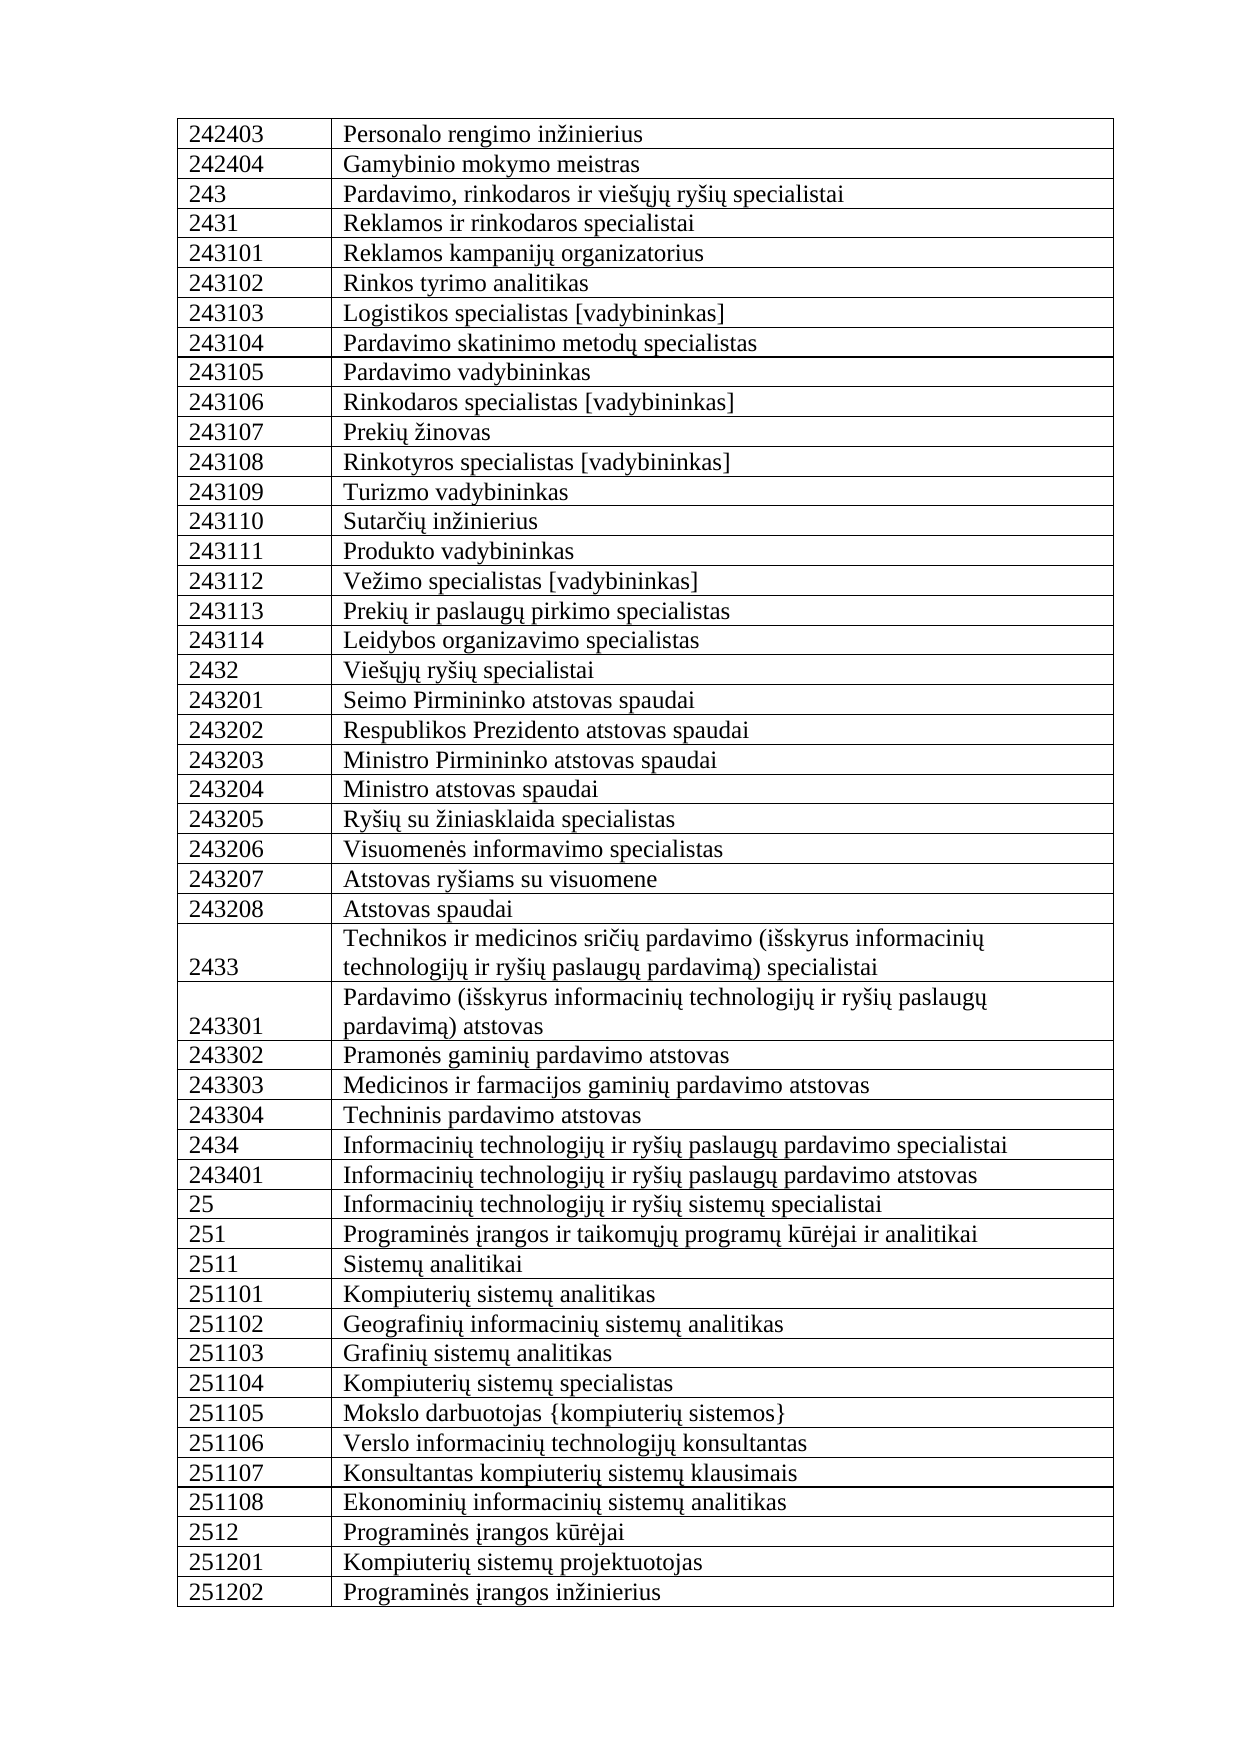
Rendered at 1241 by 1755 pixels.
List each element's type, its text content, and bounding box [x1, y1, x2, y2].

table_cell 243114 [178, 626, 331, 654]
table_cell Programinės įrangos inžinierius [332, 1577, 1113, 1606]
table_cell Techninis pardavimo atstovas [332, 1100, 1113, 1129]
table_cell Ekonominių informacinių sistemų analitikas [332, 1488, 1113, 1516]
table_cell Pardavimo, rinkodaros ir viešųjų ryšių specialistai [332, 179, 1113, 207]
table_cell Pardavimo skatinimo metodų specialistas [332, 328, 1113, 356]
table_cell [1114, 356, 1119, 386]
table_cell [1114, 1397, 1119, 1427]
table_cell [1114, 863, 1119, 893]
table_cell 243205 [178, 804, 331, 833]
table_cell Vežimo specialistas [vadybininkas] [332, 566, 1113, 595]
table_cell Turizmo vadybininkas [332, 477, 1113, 505]
table_cell Medicinos ir farmacijos gaminių pardavimo atstovas [332, 1070, 1113, 1099]
table_cell Pardavimo (išskyrus informacinių technologijų ir ryšių paslaugų pardavimą) atstovas [332, 982, 1113, 1039]
table_cell 243202 [178, 715, 331, 744]
table_cell 243207 [178, 864, 331, 893]
table_cell Mokslo darbuotojas {kompiuterių sistemos} [332, 1398, 1113, 1427]
table_cell 243111 [178, 536, 331, 565]
table_cell 243304 [178, 1100, 331, 1129]
table_cell 243109 [178, 477, 331, 505]
table_cell Technikos ir medicinos sričių pardavimo (išskyrus informacinių technologijų ir ryšių paslaugų pardavimą) specialistai [332, 924, 1113, 981]
table_cell [1114, 714, 1119, 744]
table_cell 251104 [178, 1368, 331, 1397]
table_cell Prekių ir paslaugų pirkimo specialistas [332, 596, 1113, 624]
table_cell 243110 [178, 506, 331, 535]
table_cell Reklamos kampanijų organizatorius [332, 238, 1113, 267]
table_cell 243401 [178, 1160, 331, 1188]
table_cell Atstovas spaudai [332, 894, 1113, 922]
table_cell 2434 [178, 1130, 331, 1159]
table_cell Viešųjų ryšių specialistai [332, 655, 1113, 684]
table_cell [1114, 327, 1119, 356]
table_cell Verslo informacinių technologijų konsultantas [332, 1428, 1113, 1457]
table_cell Programinės įrangos ir taikomųjų programų kūrėjai ir analitikai [332, 1219, 1113, 1248]
table_cell Kompiuterių sistemų specialistas [332, 1368, 1113, 1397]
table_cell [1114, 1248, 1119, 1278]
table_cell [1114, 565, 1119, 595]
table_cell [1114, 1516, 1119, 1546]
table_cell 2511 [178, 1249, 331, 1278]
table_cell 2433 [178, 924, 331, 981]
table_cell Informacinių technologijų ir ryšių paslaugų pardavimo specialistai [332, 1130, 1113, 1159]
table_cell 25 [178, 1190, 331, 1218]
table_cell [1114, 416, 1119, 446]
table_cell 243 [178, 179, 331, 207]
table_cell 242404 [178, 149, 331, 178]
table_cell 251 [178, 1219, 331, 1248]
table_cell [1114, 178, 1119, 207]
table_cell Seimo Pirmininko atstovas spaudai [332, 685, 1113, 714]
table_cell 251106 [178, 1428, 331, 1457]
table_cell Atstovas ryšiams su visuomene [332, 864, 1113, 893]
table_cell [1114, 1486, 1119, 1516]
table_cell 251201 [178, 1547, 331, 1576]
table_cell [1114, 833, 1119, 863]
table_cell [1114, 1069, 1119, 1099]
table_cell Visuomenės informavimo specialistas [332, 834, 1113, 863]
table_cell Informacinių technologijų ir ryšių sistemų specialistai [332, 1190, 1113, 1218]
table_cell 251202 [178, 1577, 331, 1606]
table_cell 243106 [178, 387, 331, 416]
table_cell Grafinių sistemų analitikas [332, 1339, 1113, 1367]
table_cell 243104 [178, 328, 331, 356]
table_cell [1114, 476, 1119, 505]
table_cell Informacinių technologijų ir ryšių paslaugų pardavimo atstovas [332, 1160, 1113, 1188]
table_cell 243101 [178, 238, 331, 267]
table_cell Produkto vadybininkas [332, 536, 1113, 565]
table_cell 243301 [178, 982, 331, 1039]
table_cell [1114, 1457, 1119, 1486]
table_cell 243113 [178, 596, 331, 624]
table_cell [1114, 774, 1119, 803]
table_cell [1114, 1367, 1119, 1397]
table_cell [1114, 1099, 1119, 1129]
table_cell [1114, 595, 1119, 624]
table_cell 2431 [178, 209, 331, 237]
table_cell 243302 [178, 1041, 331, 1069]
table_cell [1114, 386, 1119, 416]
table_cell 2432 [178, 655, 331, 684]
table_cell Reklamos ir rinkodaros specialistai [332, 209, 1113, 237]
table_cell Programinės įrangos kūrėjai [332, 1517, 1113, 1546]
table_cell [1114, 981, 1119, 1039]
table_cell Rinkotyros specialistas [vadybininkas] [332, 447, 1113, 476]
table_cell 251105 [178, 1398, 331, 1427]
table_cell [1114, 1576, 1119, 1606]
table_cell 243201 [178, 685, 331, 714]
table_cell Kompiuterių sistemų projektuotojas [332, 1547, 1113, 1576]
table_cell [1114, 1278, 1119, 1308]
table_cell Geografinių informacinių sistemų analitikas [332, 1309, 1113, 1337]
table_cell 243303 [178, 1070, 331, 1099]
table_cell 243105 [178, 358, 331, 386]
table_cell [1114, 744, 1119, 773]
table_cell [1114, 1129, 1119, 1159]
table_cell [1114, 535, 1119, 565]
table_cell 242403 [178, 119, 331, 148]
table_cell [1114, 923, 1119, 981]
table_cell [1114, 237, 1119, 267]
table_cell Logistikos specialistas [vadybininkas] [332, 298, 1113, 327]
table_cell Kompiuterių sistemų analitikas [332, 1279, 1113, 1308]
table_cell [1114, 118, 1119, 148]
table_cell Gamybinio mokymo meistras [332, 149, 1113, 178]
table_cell Prekių žinovas [332, 417, 1113, 446]
table_cell [1114, 1040, 1119, 1069]
table_cell [1114, 625, 1119, 654]
table_cell [1114, 1546, 1119, 1576]
table_cell 243108 [178, 447, 331, 476]
table_cell [1114, 148, 1119, 178]
table_cell Ryšių su žiniasklaida specialistas [332, 804, 1113, 833]
table_cell Sistemų analitikai [332, 1249, 1113, 1278]
table_cell 251101 [178, 1279, 331, 1308]
table_cell [1114, 446, 1119, 476]
table_cell Ministro Pirmininko atstovas spaudai [332, 745, 1113, 773]
table_cell [1114, 267, 1119, 297]
table_cell [1114, 893, 1119, 922]
table_cell 251102 [178, 1309, 331, 1337]
table_cell Pardavimo vadybininkas [332, 358, 1113, 386]
table_cell 243102 [178, 268, 331, 297]
table_cell Respublikos Prezidento atstovas spaudai [332, 715, 1113, 744]
table_cell [1114, 1189, 1119, 1218]
table_cell 243107 [178, 417, 331, 446]
table_cell [1114, 208, 1119, 237]
table_cell 243204 [178, 775, 331, 803]
table_cell Konsultantas kompiuterių sistemų klausimais [332, 1458, 1113, 1486]
table_cell [1114, 1308, 1119, 1337]
table_cell [1114, 297, 1119, 327]
table_cell [1114, 1427, 1119, 1457]
table_cell Leidybos organizavimo specialistas [332, 626, 1113, 654]
table_cell 251108 [178, 1488, 331, 1516]
table_cell 243103 [178, 298, 331, 327]
table_cell [1114, 1159, 1119, 1188]
table_cell 251107 [178, 1458, 331, 1486]
table_cell 243206 [178, 834, 331, 863]
table_cell [1114, 803, 1119, 833]
table_cell Personalo rengimo inžinierius [332, 119, 1113, 148]
table_cell Ministro atstovas spaudai [332, 775, 1113, 803]
table_cell 243203 [178, 745, 331, 773]
table_cell Rinkodaros specialistas [vadybininkas] [332, 387, 1113, 416]
table_cell Sutarčių inžinierius [332, 506, 1113, 535]
table_cell Pramonės gaminių pardavimo atstovas [332, 1041, 1113, 1069]
table_cell [1114, 1338, 1119, 1367]
table_cell 251103 [178, 1339, 331, 1367]
table_cell [1114, 505, 1119, 535]
table_cell 2512 [178, 1517, 331, 1546]
table_cell 243112 [178, 566, 331, 595]
table_cell 243208 [178, 894, 331, 922]
table_cell [1114, 654, 1119, 684]
table_cell Rinkos tyrimo analitikas [332, 268, 1113, 297]
table_cell [1114, 1218, 1119, 1248]
table_cell [1114, 684, 1119, 714]
